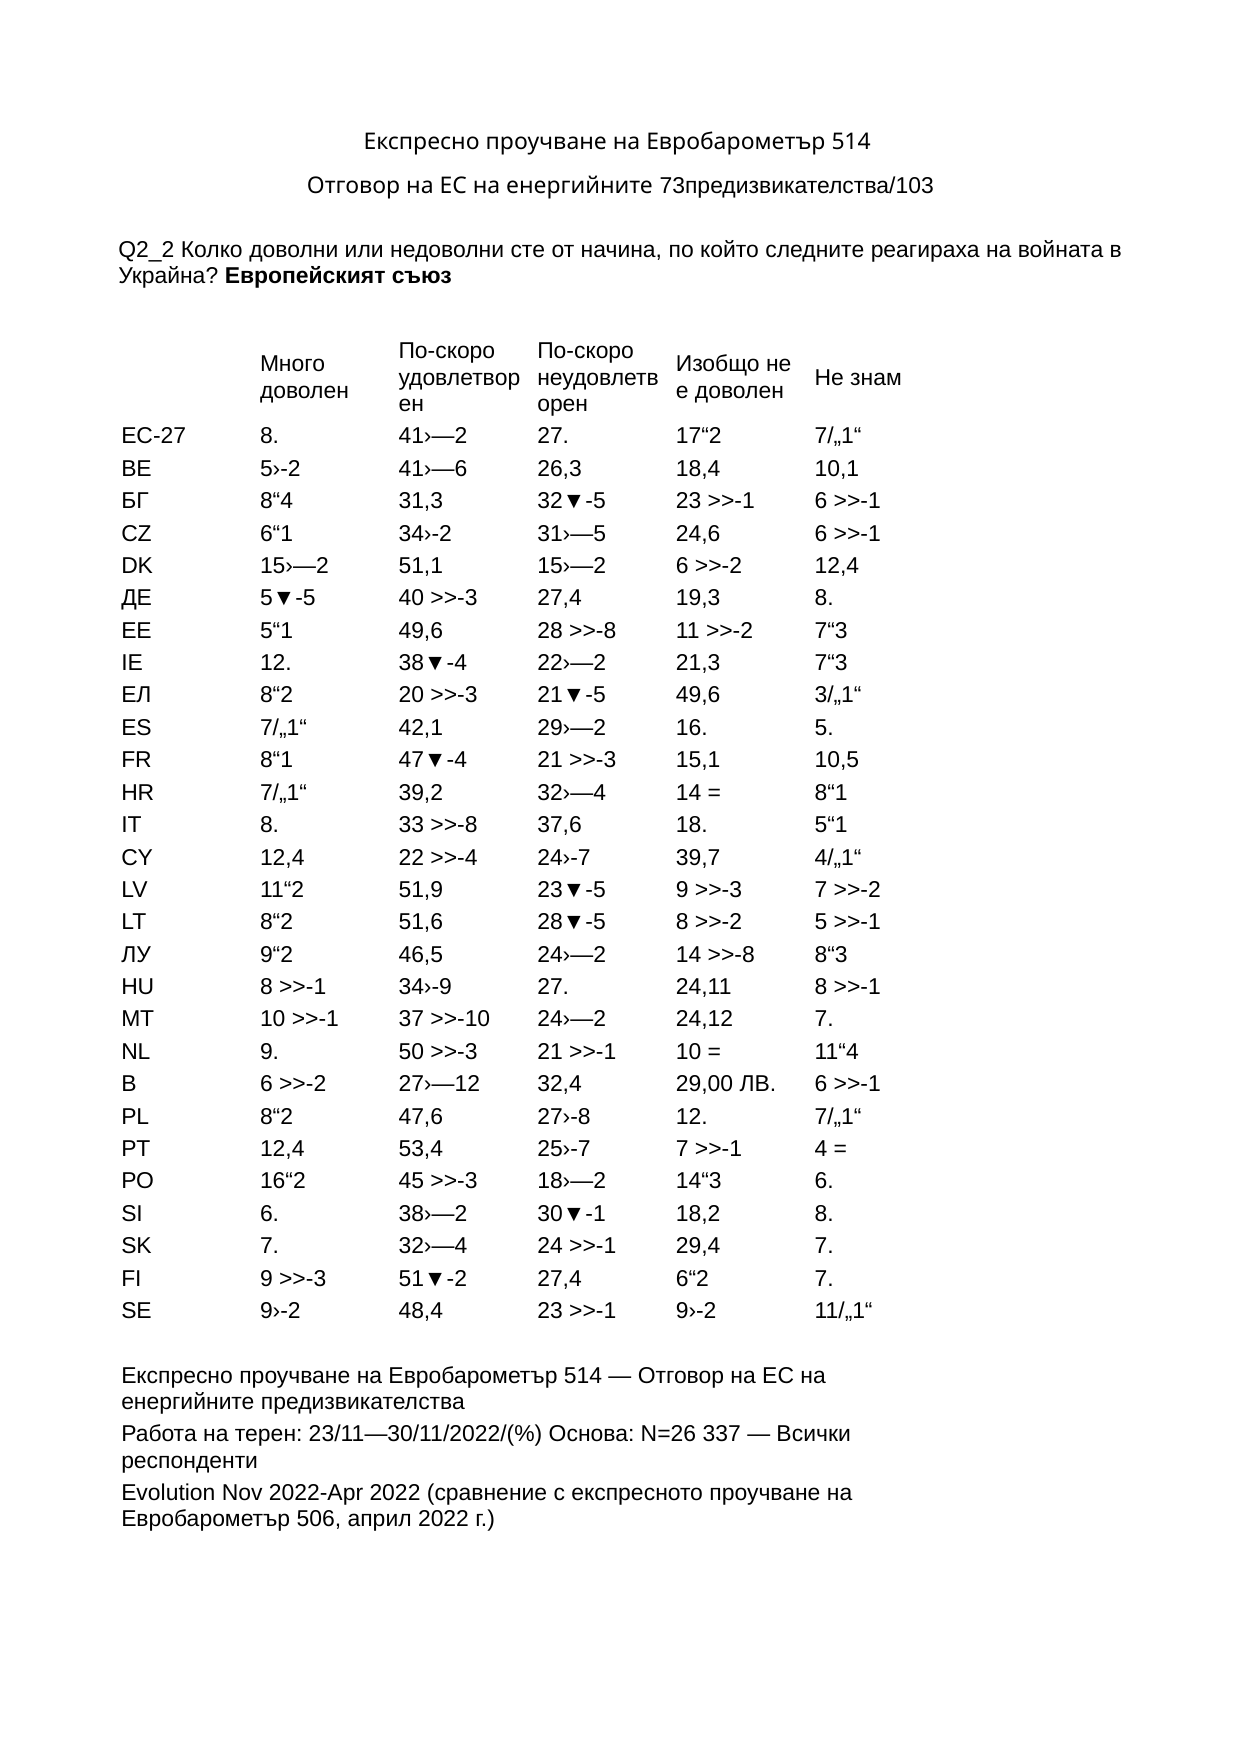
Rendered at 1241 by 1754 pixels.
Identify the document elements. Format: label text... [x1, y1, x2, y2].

table_cell Работа на терен: 23/11—30/11/2022/(%) Основа: N=26 337 — Всички респонденти [118, 1417, 950, 1476]
table_cell 8“2 [257, 1100, 395, 1132]
table_cell 9›-2 [673, 1294, 811, 1326]
table_cell 51,9 [395, 873, 534, 905]
table_cell 21▼-5 [534, 679, 673, 711]
table_cell 49,6 [395, 614, 534, 646]
table_cell 21 >>-1 [534, 1035, 673, 1067]
table_cell 32▼-5 [534, 484, 673, 516]
table_cell 24,11 [673, 970, 811, 1002]
table_cell 49,6 [673, 679, 811, 711]
table_cell 18. [673, 808, 811, 840]
table_cell [811, 1326, 950, 1359]
table_cell 7“3 [811, 646, 950, 678]
table_cell 27›-8 [534, 1100, 673, 1132]
table_cell 10 = [673, 1035, 811, 1067]
table_cell 12. [673, 1100, 811, 1132]
table_cell 6“2 [673, 1262, 811, 1294]
table_cell 27,4 [534, 581, 673, 614]
table_cell 40 >>-3 [395, 581, 534, 614]
table_cell LV [118, 873, 257, 905]
table_cell NL [118, 1035, 257, 1067]
table_header Не знам [811, 334, 950, 419]
table_cell 21 >>-3 [534, 743, 673, 776]
table_cell 8“4 [257, 484, 395, 516]
table_cell 23 >>-1 [673, 484, 811, 516]
table_cell 7. [811, 1003, 950, 1035]
table_cell 21,3 [673, 646, 811, 678]
table_cell IE [118, 646, 257, 678]
table_cell SE [118, 1294, 257, 1326]
table_cell 38▼-4 [395, 646, 534, 678]
table_cell 50 >>-3 [395, 1035, 534, 1067]
table_cell 6“1 [257, 516, 395, 549]
table_cell 31,3 [395, 484, 534, 516]
table_cell 6. [257, 1197, 395, 1229]
table_cell 7“3 [811, 614, 950, 646]
table_cell 5 >>-1 [811, 905, 950, 938]
table_cell 3/„1“ [811, 679, 950, 711]
table_cell 15›—2 [534, 549, 673, 581]
table_cell 6 >>-2 [257, 1067, 395, 1099]
table_cell ES [118, 711, 257, 743]
table_cell 47,6 [395, 1100, 534, 1132]
table_cell 9. [257, 1035, 395, 1067]
table_cell 51,1 [395, 549, 534, 581]
table_cell CZ [118, 516, 257, 549]
table_cell 27. [534, 970, 673, 1002]
table_header По-скоро неудовлетворен [534, 334, 673, 419]
table_cell 16. [673, 711, 811, 743]
table_cell SK [118, 1229, 257, 1262]
table_cell ЛУ [118, 938, 257, 970]
table_cell 26,3 [534, 452, 673, 484]
table_cell 29,00 ЛВ. [673, 1067, 811, 1099]
table_cell 34›-2 [395, 516, 534, 549]
table_cell 23▼-5 [534, 873, 673, 905]
table_cell 8“1 [811, 776, 950, 808]
table_cell 24,12 [673, 1003, 811, 1035]
table_cell 18,4 [673, 452, 811, 484]
table_cell 9“2 [257, 938, 395, 970]
table_cell 7 >>-2 [811, 873, 950, 905]
table_cell 31›—5 [534, 516, 673, 549]
table_cell EE [118, 614, 257, 646]
table_cell 29,4 [673, 1229, 811, 1262]
table_cell [673, 1326, 811, 1359]
table_cell 17“2 [673, 419, 811, 452]
table_cell 5“1 [811, 808, 950, 840]
table_cell 14 >>-8 [673, 938, 811, 970]
table_cell 53,4 [395, 1132, 534, 1164]
table_cell 8. [811, 581, 950, 614]
table_cell CY [118, 840, 257, 873]
table_cell 19,3 [673, 581, 811, 614]
table_cell 7/„1“ [811, 419, 950, 452]
table_cell 5▼-5 [257, 581, 395, 614]
table_cell 10,1 [811, 452, 950, 484]
table_cell Evolution Nov 2022-Apr 2022 (сравнение с експресното проучване на Евробарометър 506, април 2022 г.) [118, 1476, 950, 1534]
table_cell 39,2 [395, 776, 534, 808]
text Q2_2 Колко доволни или недоволни сте от начина, по който следните реагираха на войната в Украйна? Европейският съюз [118, 236, 1122, 289]
table_cell BE [118, 452, 257, 484]
table_cell 7/„1“ [257, 711, 395, 743]
table_cell 9›-2 [257, 1294, 395, 1326]
table_cell 22 >>-4 [395, 840, 534, 873]
table_cell ЕЛ [118, 679, 257, 711]
table_cell 4/„1“ [811, 840, 950, 873]
table_cell 8. [811, 1197, 950, 1229]
table_cell 37,6 [534, 808, 673, 840]
table_cell MT [118, 1003, 257, 1035]
table_cell LT [118, 905, 257, 938]
table_cell 47▼-4 [395, 743, 534, 776]
table_cell 24›—2 [534, 938, 673, 970]
table_cell 11/„1“ [811, 1294, 950, 1326]
table_cell 24›—2 [534, 1003, 673, 1035]
table_cell 24 >>-1 [534, 1229, 673, 1262]
table_cell 8. [257, 808, 395, 840]
table_cell 51▼-2 [395, 1262, 534, 1294]
table_cell Експресно проучване на Евробарометър 514 — Отговор на ЕС на енергийните предизвикателства [118, 1359, 950, 1417]
table_cell 28 >>-8 [534, 614, 673, 646]
table_cell ДЕ [118, 581, 257, 614]
table_cell FI [118, 1262, 257, 1294]
table_cell 30▼-1 [534, 1197, 673, 1229]
table_cell 32,4 [534, 1067, 673, 1099]
table_cell 41›—6 [395, 452, 534, 484]
table_cell 32›—4 [534, 776, 673, 808]
table_cell 5“1 [257, 614, 395, 646]
table_cell 29›—2 [534, 711, 673, 743]
table_cell FR [118, 743, 257, 776]
table_cell 33 >>-8 [395, 808, 534, 840]
table_cell HU [118, 970, 257, 1002]
table_cell 14 = [673, 776, 811, 808]
table_cell 8 >>-1 [257, 970, 395, 1002]
table_cell 11“4 [811, 1035, 950, 1067]
table_cell DK [118, 549, 257, 581]
table_cell [257, 1326, 395, 1359]
table_cell 51,6 [395, 905, 534, 938]
table_cell 14“3 [673, 1164, 811, 1197]
table_cell 15›—2 [257, 549, 395, 581]
table_cell 11 >>-2 [673, 614, 811, 646]
table_cell 5. [811, 711, 950, 743]
table_cell 8 >>-1 [811, 970, 950, 1002]
table_cell 20 >>-3 [395, 679, 534, 711]
table_cell 37 >>-10 [395, 1003, 534, 1035]
table_cell HR [118, 776, 257, 808]
table_cell 6. [811, 1164, 950, 1197]
table_cell [534, 1326, 673, 1359]
table_cell 8“2 [257, 905, 395, 938]
table_cell [395, 1326, 534, 1359]
table_cell 42,1 [395, 711, 534, 743]
table_cell 8 >>-2 [673, 905, 811, 938]
table_cell 38›—2 [395, 1197, 534, 1229]
table_cell 45 >>-3 [395, 1164, 534, 1197]
table_cell 12. [257, 646, 395, 678]
table_cell SI [118, 1197, 257, 1229]
table_cell БГ [118, 484, 257, 516]
table_cell 28▼-5 [534, 905, 673, 938]
table_cell 32›—4 [395, 1229, 534, 1262]
table_cell 8“2 [257, 679, 395, 711]
table_header Изобщо не е доволен [673, 334, 811, 419]
table_cell 8“1 [257, 743, 395, 776]
table_cell 18›—2 [534, 1164, 673, 1197]
table_cell 6 >>-2 [673, 549, 811, 581]
table_cell 9 >>-3 [673, 873, 811, 905]
table_cell 5›-2 [257, 452, 395, 484]
table_cell 8. [257, 419, 395, 452]
table_cell 7. [257, 1229, 395, 1262]
table_cell В [118, 1067, 257, 1099]
table_cell PT [118, 1132, 257, 1164]
table_cell 6 >>-1 [811, 516, 950, 549]
table_cell 6 >>-1 [811, 484, 950, 516]
table_cell 22›—2 [534, 646, 673, 678]
table_cell 24›-7 [534, 840, 673, 873]
table_cell 46,5 [395, 938, 534, 970]
table_cell 23 >>-1 [534, 1294, 673, 1326]
table_cell 7/„1“ [257, 776, 395, 808]
table_header По-скоро удовлетворен [395, 334, 534, 419]
table_cell 18,2 [673, 1197, 811, 1229]
table_cell ЕС-27 [118, 419, 257, 452]
table_cell 7 >>-1 [673, 1132, 811, 1164]
table_cell 39,7 [673, 840, 811, 873]
table_cell 25›-7 [534, 1132, 673, 1164]
table_cell 12,4 [257, 840, 395, 873]
table_cell 12,4 [257, 1132, 395, 1164]
table_cell 15,1 [673, 743, 811, 776]
table_header Много доволен [257, 334, 395, 419]
table_cell 48,4 [395, 1294, 534, 1326]
table_cell 4 = [811, 1132, 950, 1164]
table_cell 27›—12 [395, 1067, 534, 1099]
table_cell PL [118, 1100, 257, 1132]
table_cell 27. [534, 419, 673, 452]
table_cell 27,4 [534, 1262, 673, 1294]
table_cell 7. [811, 1262, 950, 1294]
table_cell 10 >>-1 [257, 1003, 395, 1035]
table_header [118, 334, 257, 419]
table_cell 8“3 [811, 938, 950, 970]
table_cell 7/„1“ [811, 1100, 950, 1132]
table_cell IT [118, 808, 257, 840]
table_cell 9 >>-3 [257, 1262, 395, 1294]
table_cell 24,6 [673, 516, 811, 549]
table_cell 6 >>-1 [811, 1067, 950, 1099]
table_cell 11“2 [257, 873, 395, 905]
table_cell 16“2 [257, 1164, 395, 1197]
table_cell РО [118, 1164, 257, 1197]
table_cell [118, 1326, 257, 1359]
table_cell 41›—2 [395, 419, 534, 452]
table_cell 34›-9 [395, 970, 534, 1002]
table_cell 10,5 [811, 743, 950, 776]
table_cell 7. [811, 1229, 950, 1262]
table_cell 12,4 [811, 549, 950, 581]
